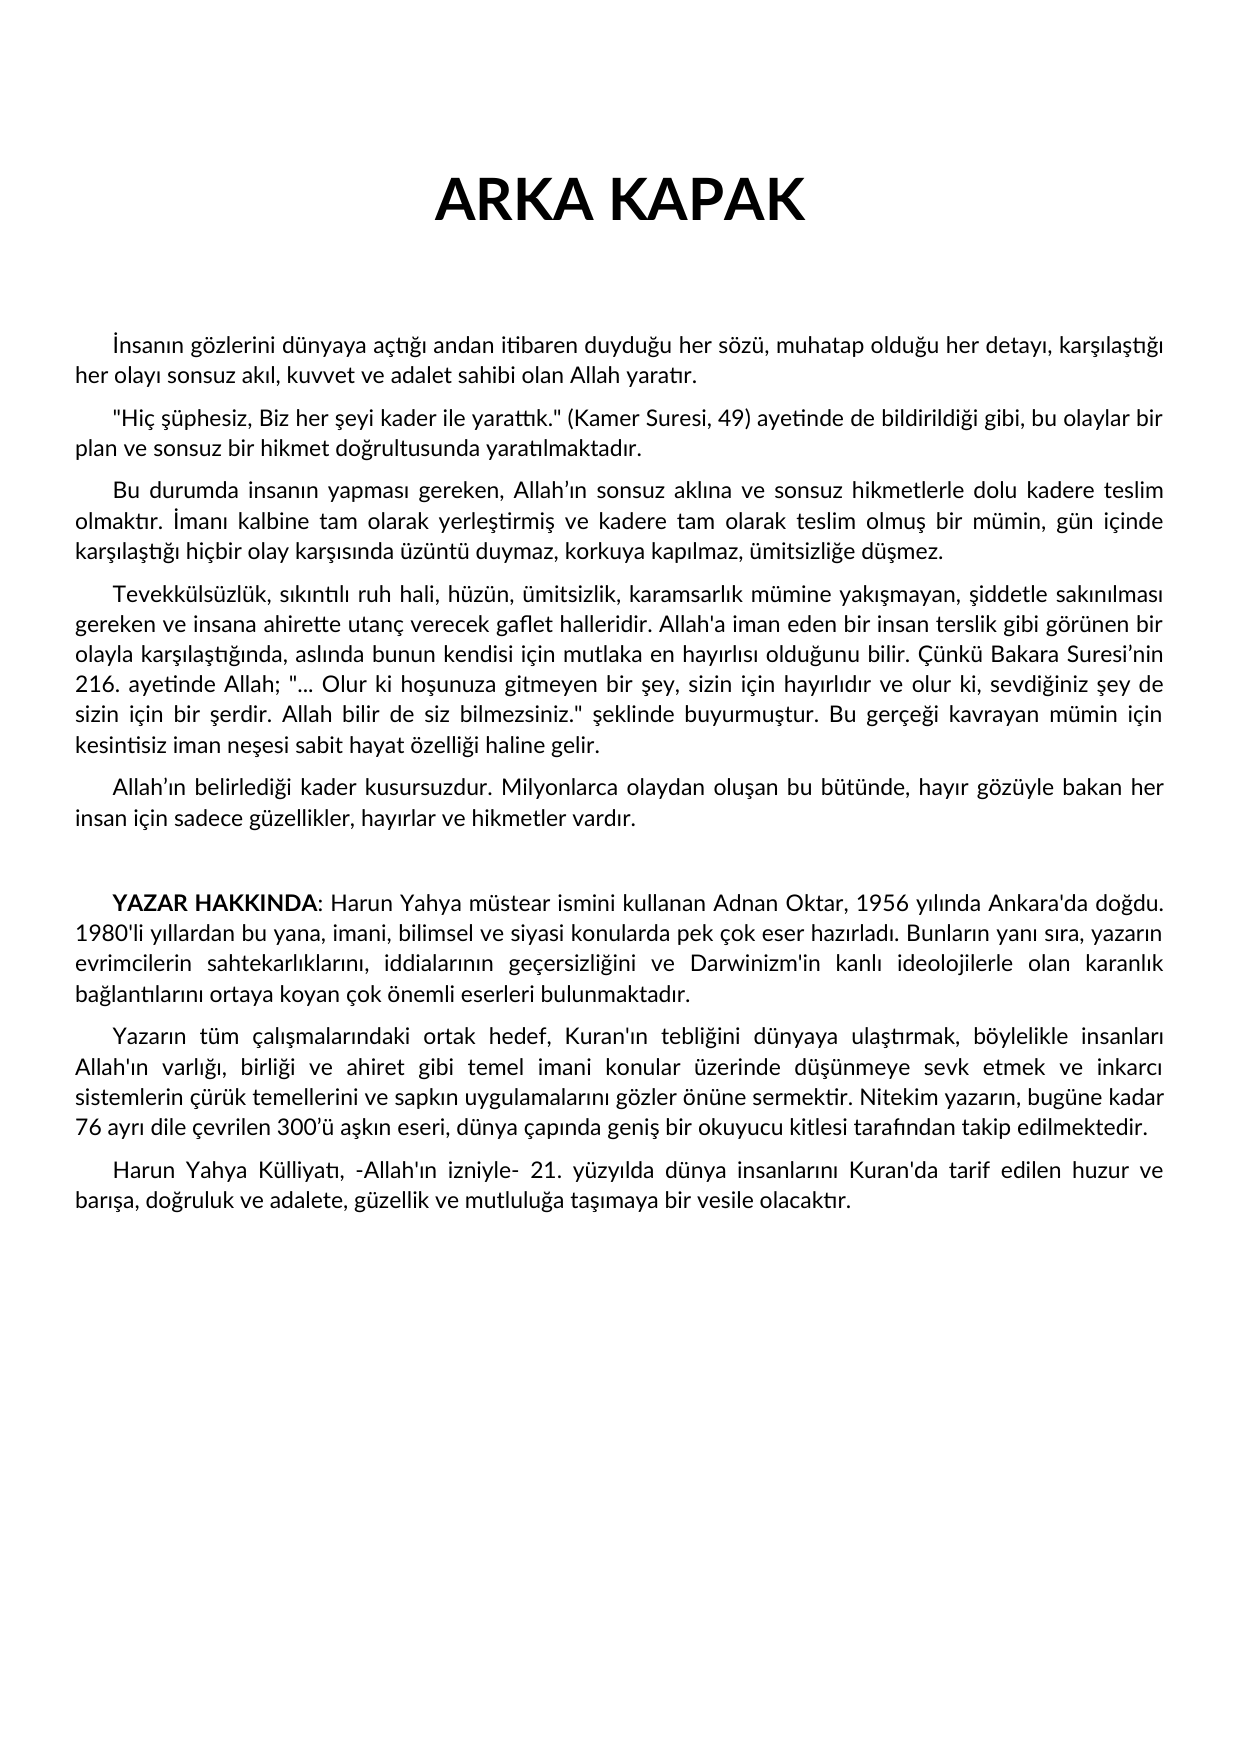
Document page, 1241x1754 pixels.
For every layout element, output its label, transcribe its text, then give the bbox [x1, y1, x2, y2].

subtitle ARKA KAPAK [75, 162, 1165, 232]
text Harun Yahya Külliyatı, -Allah'ın izniyle- 21. yüzyılda dünya insanlarını Kuran'da tarif edilen huzur ve barışa, doğruluk ve adalete, güzellik ve mutluluğa taşımaya bir vesile olacaktır. [75, 1155, 1165, 1213]
text İnsanın gözlerini dünyaya açtığı andan itibaren duyduğu her sözü, muhatap olduğu her detayı, karşılaştığı her olayı sonsuz akıl, kuvvet ve adalet sahibi olan Allah yaratır. [75, 330, 1165, 388]
text "Hiç şüphesiz, Biz her şeyi kader ile yarattık." (Kamer Suresi, 49) ayetinde de bildirildiği gibi, bu olaylar bir plan ve sonsuz bir hikmet doğrultusunda yaratılmaktadır. [75, 403, 1165, 461]
text Bu durumda insanın yapması gereken, Allah’ın sonsuz aklına ve sonsuz hikmetlerle dolu kadere teslim olmaktır. İmanı kalbine tam olarak yerleştirmiş ve kadere tam olarak teslim olmuş bir mümin, gün içinde karşılaştığı hiçbir olay karşısında üzüntü duymaz, korkuya kapılmaz, ümitsizliğe düşmez. [75, 476, 1165, 564]
text Allah’ın belirlediği kader kusursuzdur. Milyonlarca olaydan oluşan bu bütünde, hayır gözüyle bakan her insan için sadece güzellikler, hayırlar ve hikmetler vardır. [75, 773, 1165, 831]
text Yazarın tüm çalışmalarındaki ortak hedef, Kuran'ın tebliğini dünyaya ulaştırmak, böylelikle insanları Allah'ın varlığı, birliği ve ahiret gibi temel imani konular üzerinde düşünmeye sevk etmek ve inkarcı sistemlerin çürük temellerini ve sapkın uygulamalarını gözler önüne sermektir. Nitekim yazarın, bugüne kadar 76 ayrı dile çevrilen 300’ü aşkın eseri, dünya çapında geniş bir okuyucu kitlesi tarafından takip edilmektedir. [75, 1022, 1165, 1140]
text Tevekkülsüzlük, sıkıntılı ruh hali, hüzün, ümitsizlik, karamsarlık mümine yakışmayan, şiddetle sakınılması gereken ve insana ahirette utanç verecek gaflet halleridir. Allah'a iman eden bir insan terslik gibi görünen bir olayla karşılaştığında, aslında bunun kendisi için mutlaka en hayırlısı olduğunu bilir. Çünkü Bakara Suresi’nin 216. ayetinde Allah; "... Olur ki hoşunuza gitmeyen bir şey, sizin için hayırlıdır ve olur ki, sevdiğiniz şey de sizin için bir şerdir. Allah bilir de siz bilmezsiniz." şeklinde buyurmuştur. Bu gerçeği kavrayan mümin için kesintisiz iman neşesi sabit hayat özelliği haline gelir. [75, 579, 1165, 758]
text YAZAR HAKKINDA: Harun Yahya müstear ismini kullanan Adnan Oktar, 1956 yılında Ankara'da doğdu. 1980'li yıllardan bu yana, imani, bilimsel ve siyasi konularda pek çok eser hazırladı. Bunların yanı sıra, yazarın evrimcilerin sahtekarlıklarını, iddialarının geçersizliğini ve Darwinizm'in kanlı ideolojilerle olan karanlık bağlantılarını ortaya koyan çok önemli eserleri bulunmaktadır. [75, 889, 1165, 1007]
